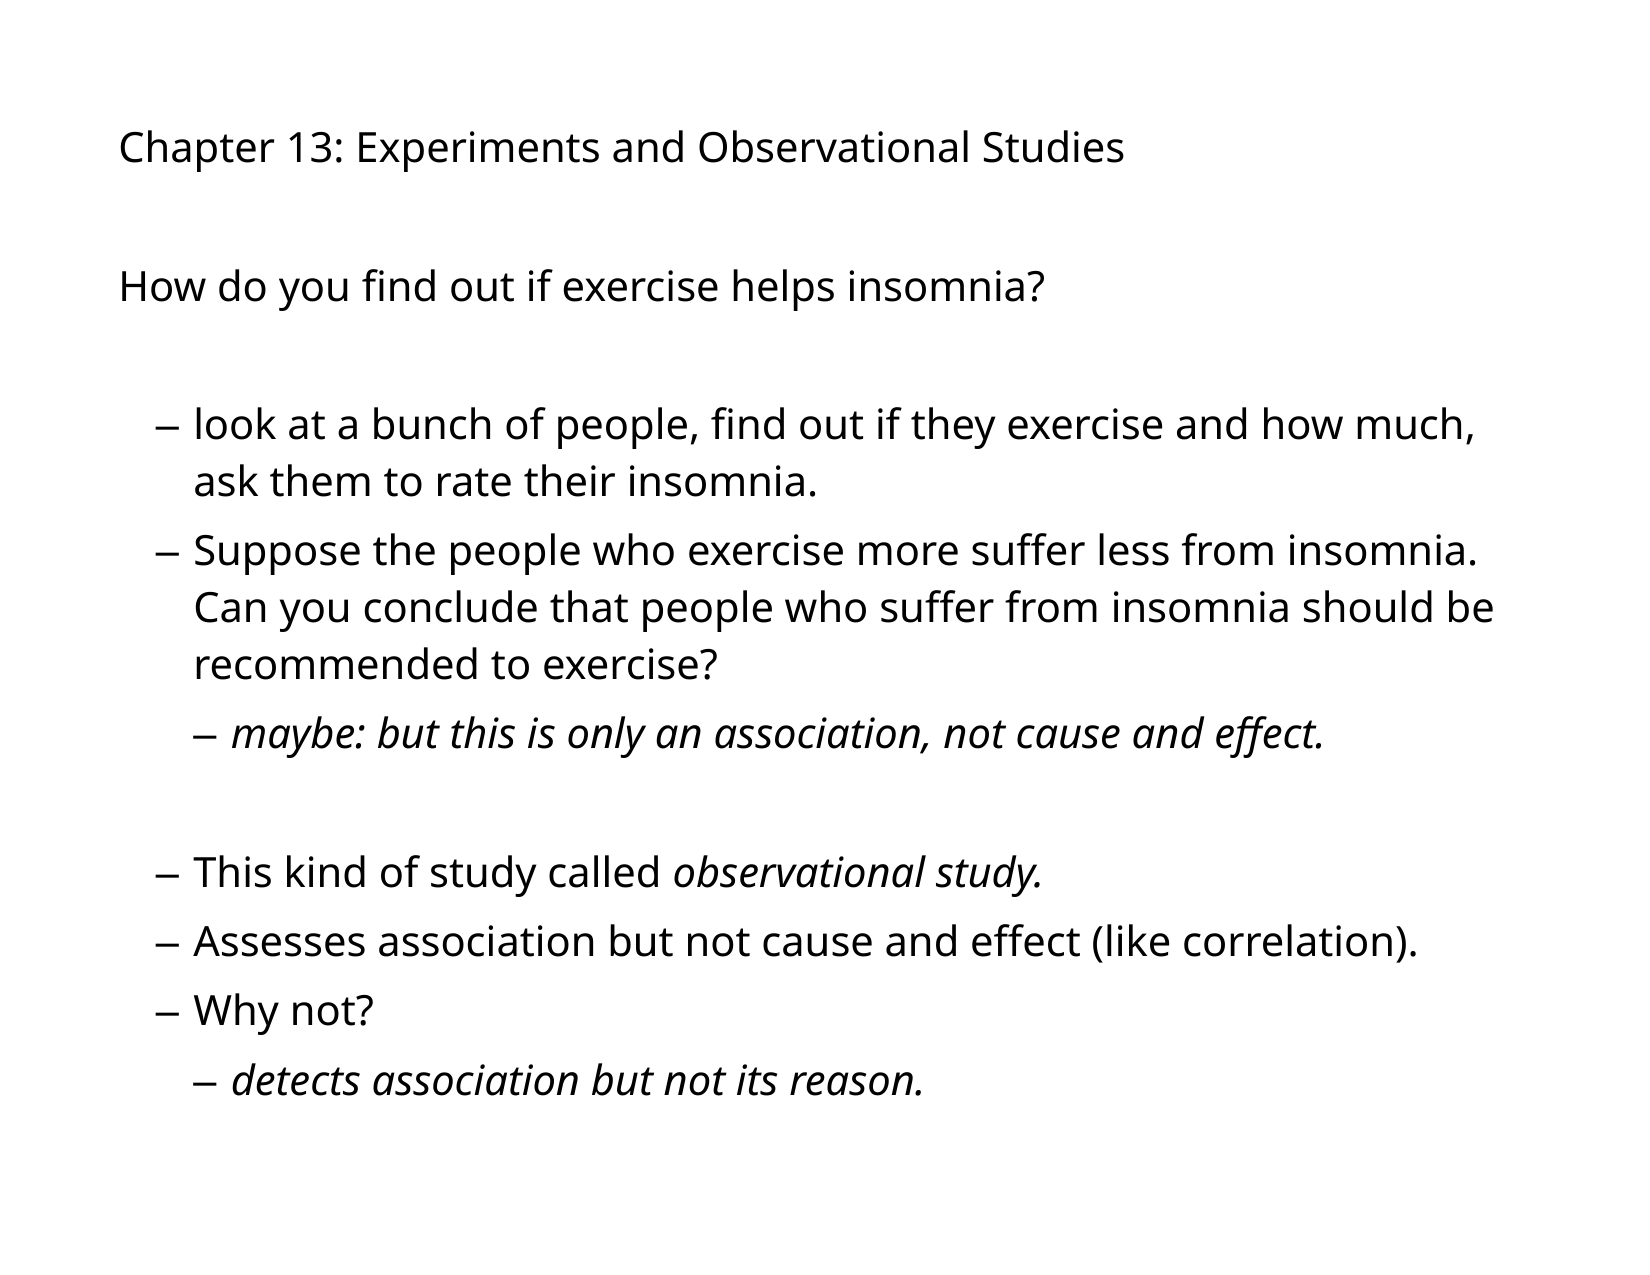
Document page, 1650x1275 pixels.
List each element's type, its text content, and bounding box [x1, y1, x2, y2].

list Why not? [156, 981, 1532, 1038]
list This kind of study called observational study. [156, 843, 1532, 899]
list look at a bunch of people, find out if they exercise and how much, ask them to rate their insomnia. [156, 395, 1532, 509]
list detects association but not its reason. [193, 1050, 1532, 1107]
list Suppose the people who exercise more suffer less from insomnia. Can you conclude that people who suffer from insomnia should be recommended to exercise? [156, 521, 1532, 692]
text How do you find out if exercise helps insomnia? [118, 257, 1532, 313]
list maybe: but this is only an association, not cause and effect. [193, 704, 1532, 761]
list Assesses association but not cause and effect (like correlation). [156, 912, 1532, 969]
text Chapter 13: Experiments and Observational Studies [118, 118, 1532, 175]
